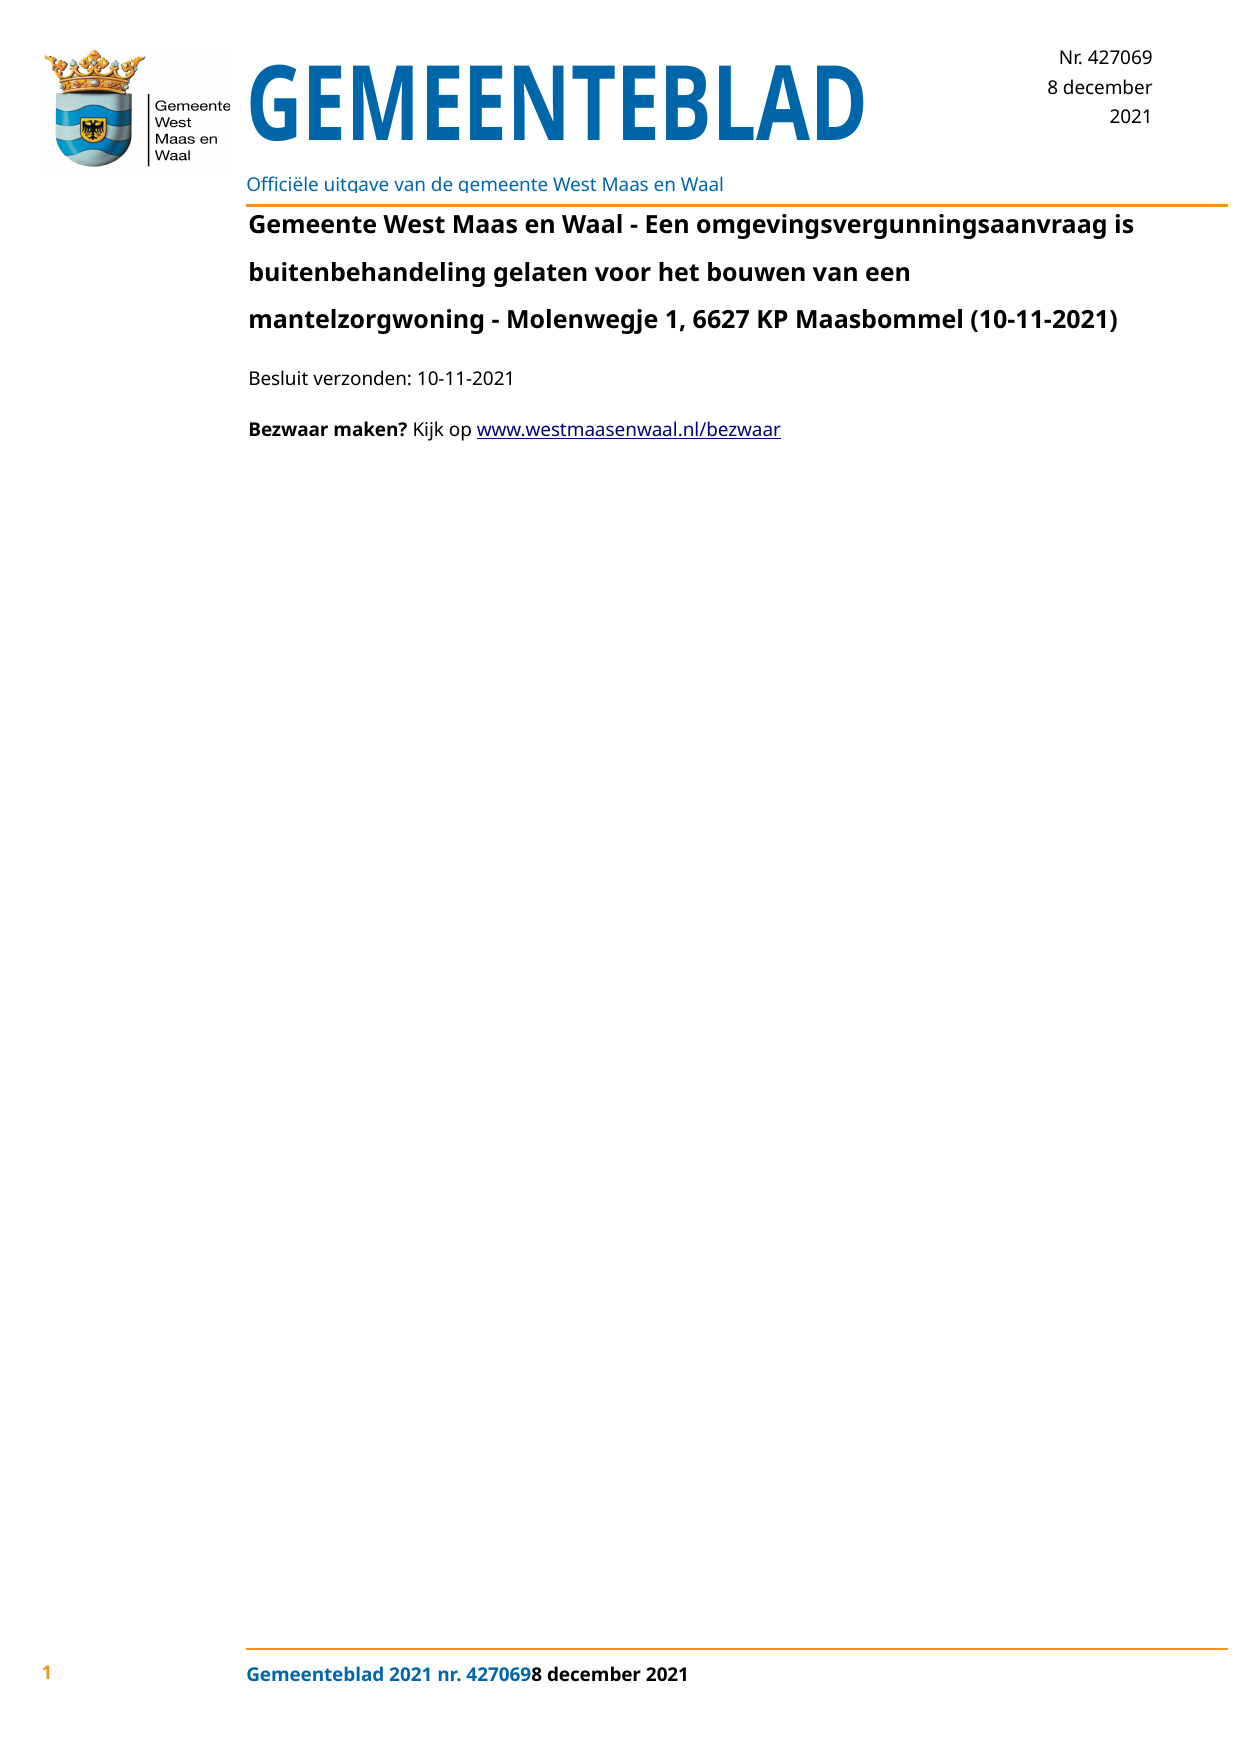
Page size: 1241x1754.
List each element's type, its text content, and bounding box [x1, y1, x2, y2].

text Bezwaar maken? Kijk op www.westmaasenwaal.nl/bezwaar [248, 416, 1152, 442]
text Gemeente West Maas en Waal - Een omgevingsvergunningsaanvraag is buitenbehandeling gelaten voor het bouwen van een mantelzorgwoning - Molenwegje 1, 6627 KP Maasbommel (10-11-2021) [248, 207, 1152, 336]
picture [41, 47, 231, 172]
text Besluit verzonden: 10-11-2021 [248, 366, 1152, 391]
